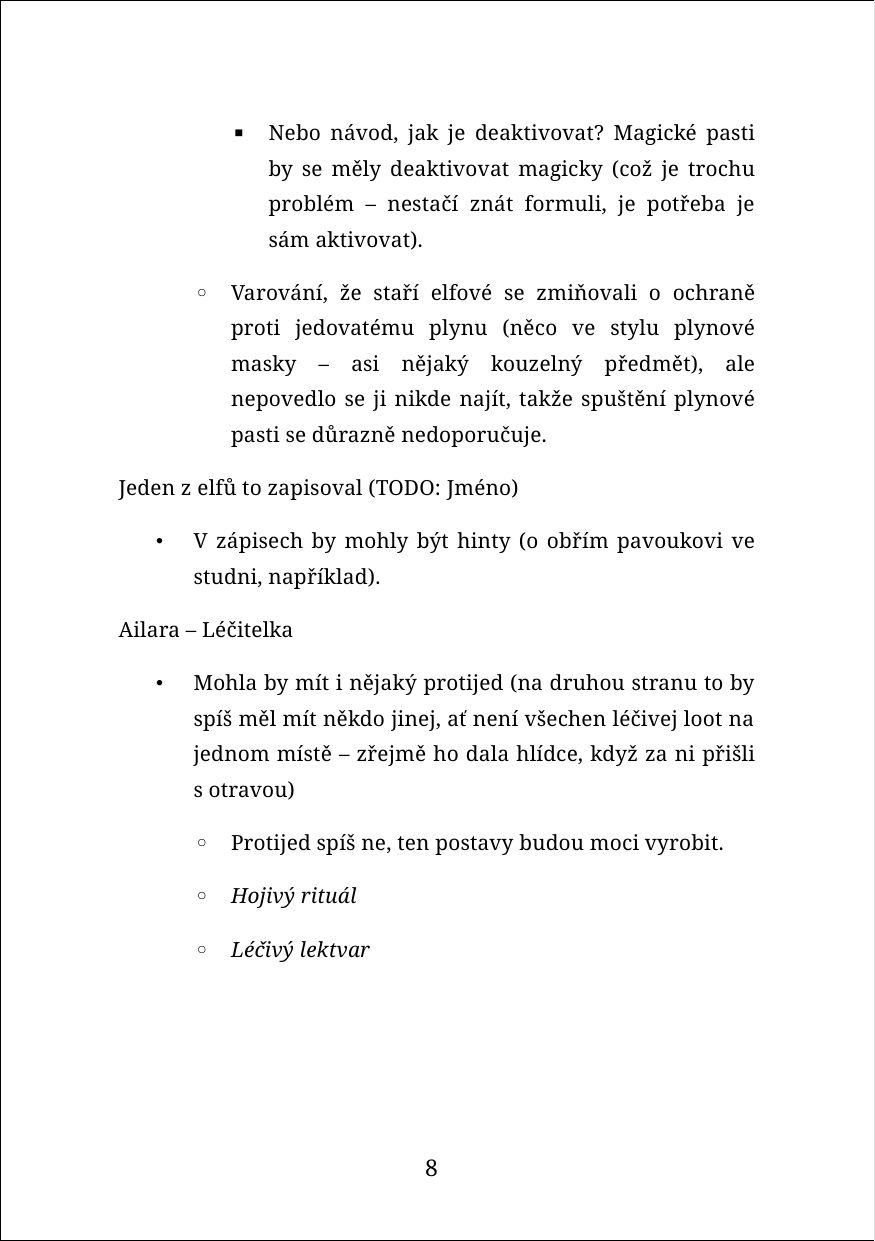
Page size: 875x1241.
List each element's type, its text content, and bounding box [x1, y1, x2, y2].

list Varování, že staří elfové se zmiňovali o ochraně proti jedovatému plynu (něco ve stylu plynové masky – asi nějaký kouzelný předmět), ale nepovedlo se ji nikde najít, takže spuštění plynové pasti se důrazně nedoporučuje. [193, 278, 756, 448]
text Jeden z elfů to zapisoval (TODO: Jméno) [118, 473, 756, 502]
list Nebo návod, jak je deaktivovat? Magické pasti by se měly deaktivovat magicky (což je trochu problém – nestačí znát formuli, je potřeba je sám aktivovat). [231, 118, 756, 253]
list Léčivý lektvar [193, 935, 756, 963]
text Ailara – Léčitelka [118, 615, 756, 644]
list Mohla by mít i nějaký protijed (na druhou stranu to by spíš měl mít někdo jinej, ať není všechen léčivej loot na jednom místě – zřejmě ho dala hlídce, když za ni přišli s otravou) [156, 668, 756, 803]
list Protijed spíš ne, ten postavy budou moci vyrobit. [193, 828, 756, 857]
list Hojivý rituál [193, 882, 756, 910]
list V zápisech by mohly být hinty (o obřím pavoukovi ve studni, například). [156, 527, 756, 591]
